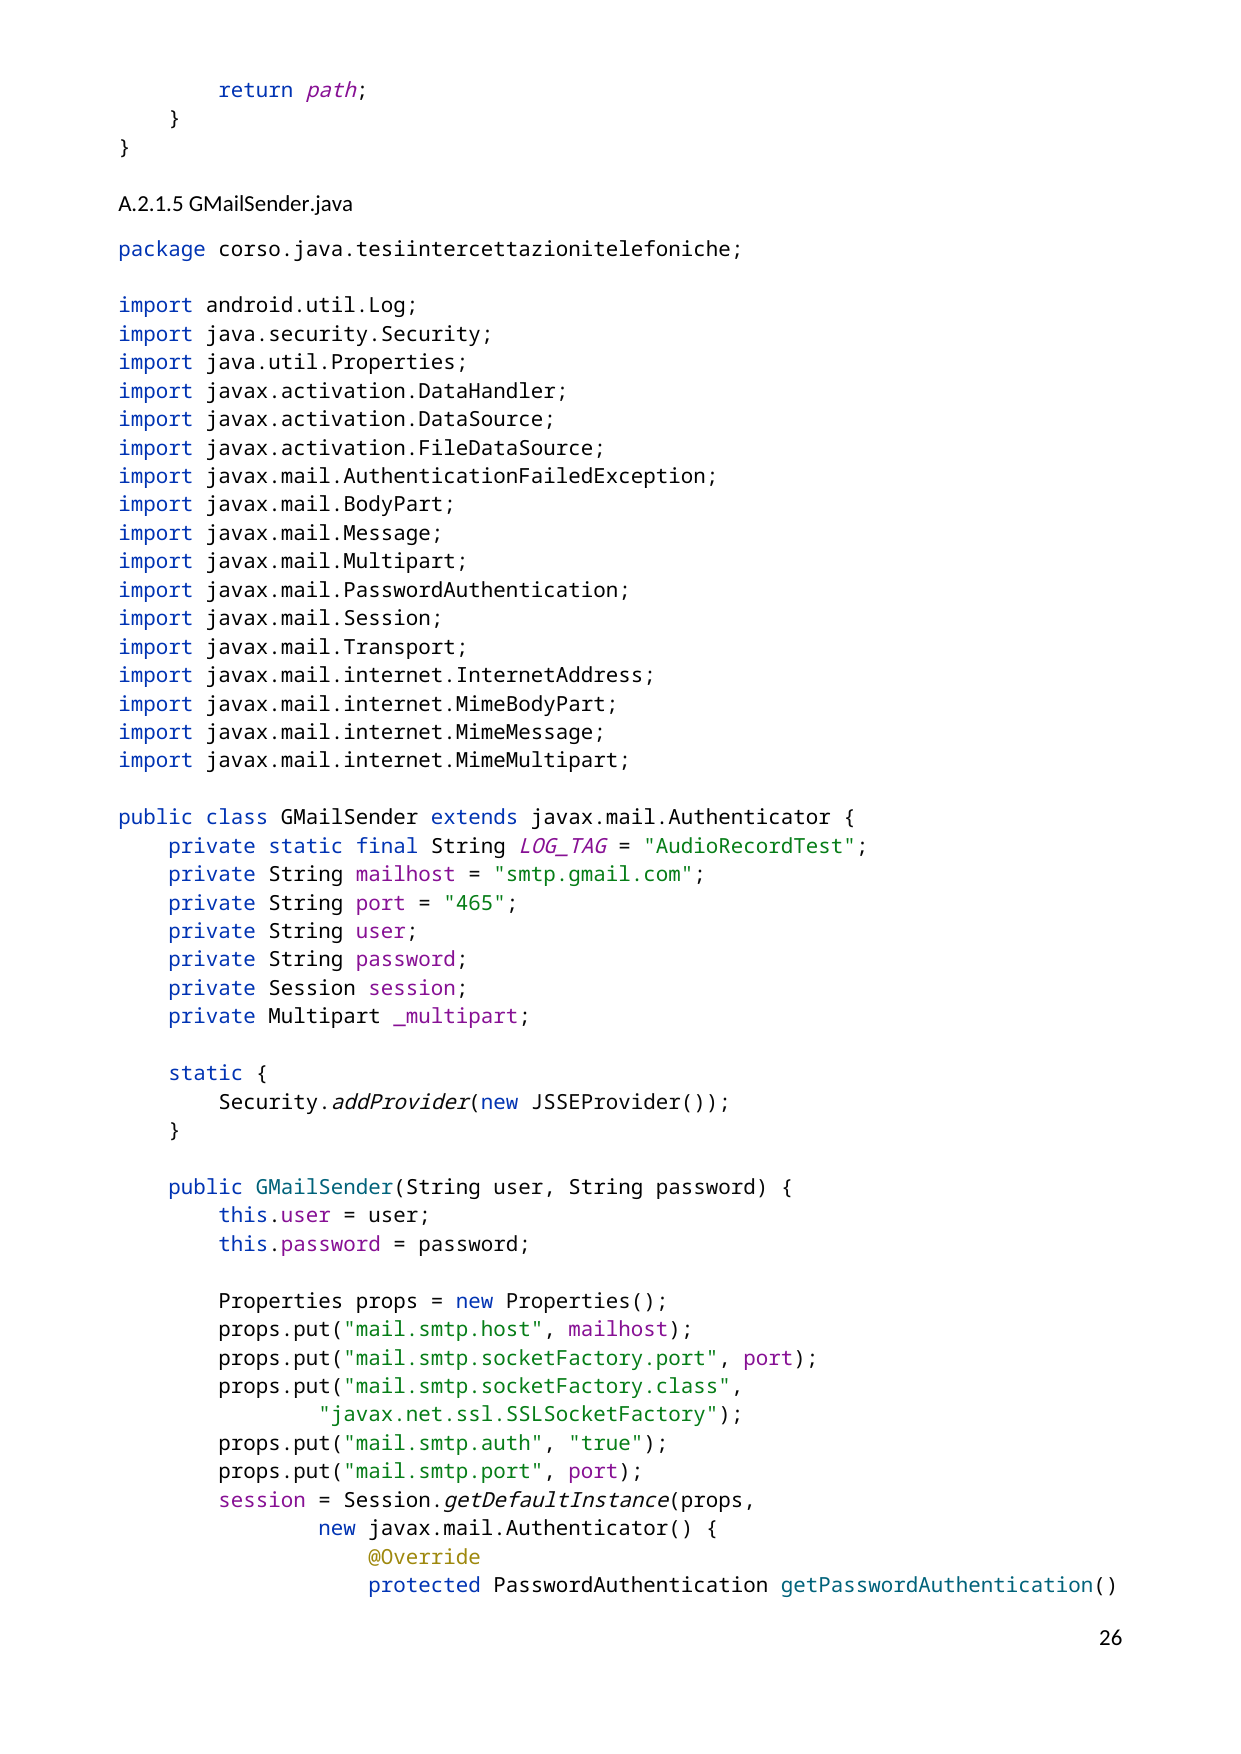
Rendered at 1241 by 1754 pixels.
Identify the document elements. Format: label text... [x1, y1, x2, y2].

text package corso.java.tesiintercettazionitelefoniche; import android.util.Log; import java.security.Security; import java.util.Properties; import javax.activation.DataHandler; import javax.activation.DataSource; import javax.activation.FileDataSource; import javax.mail.AuthenticationFailedException; import javax.mail.BodyPart; import javax.mail.Message; import javax.mail.Multipart; import javax.mail.PasswordAuthentication; import javax.mail.Session; import javax.mail.Transport; import javax.mail.internet.InternetAddress; import javax.mail.internet.MimeBodyPart; import javax.mail.internet.MimeMessage; import javax.mail.internet.MimeMultipart; public class GMailSender extends javax.mail.Authenticator { private static final String LOG_TAG = "AudioRecordTest"; private String mailhost = "smtp.gmail.com"; private String port = "465"; private String user; private String password; private Session session; private Multipart _multipart; static { Security.addProvider(new JSSEProvider()); } public GMailSender(String user, String password) { this.user = user; this.password = password; Properties props = new Properties(); props.put("mail.smtp.host", mailhost); props.put("mail.smtp.socketFactory.port", port); props.put("mail.smtp.socketFactory.class", "javax.net.ssl.SSLSocketFactory"); props.put("mail.smtp.auth", "true"); props.put("mail.smtp.port", port); session = Session.getDefaultInstance(props, new javax.mail.Authenticator() { @Override protected PasswordAuthentication getPasswordAuthentication() [118, 234, 1122, 1599]
text return path; } } [118, 75, 1122, 160]
text A.2.1.5 GMailSender.java [118, 189, 1122, 217]
